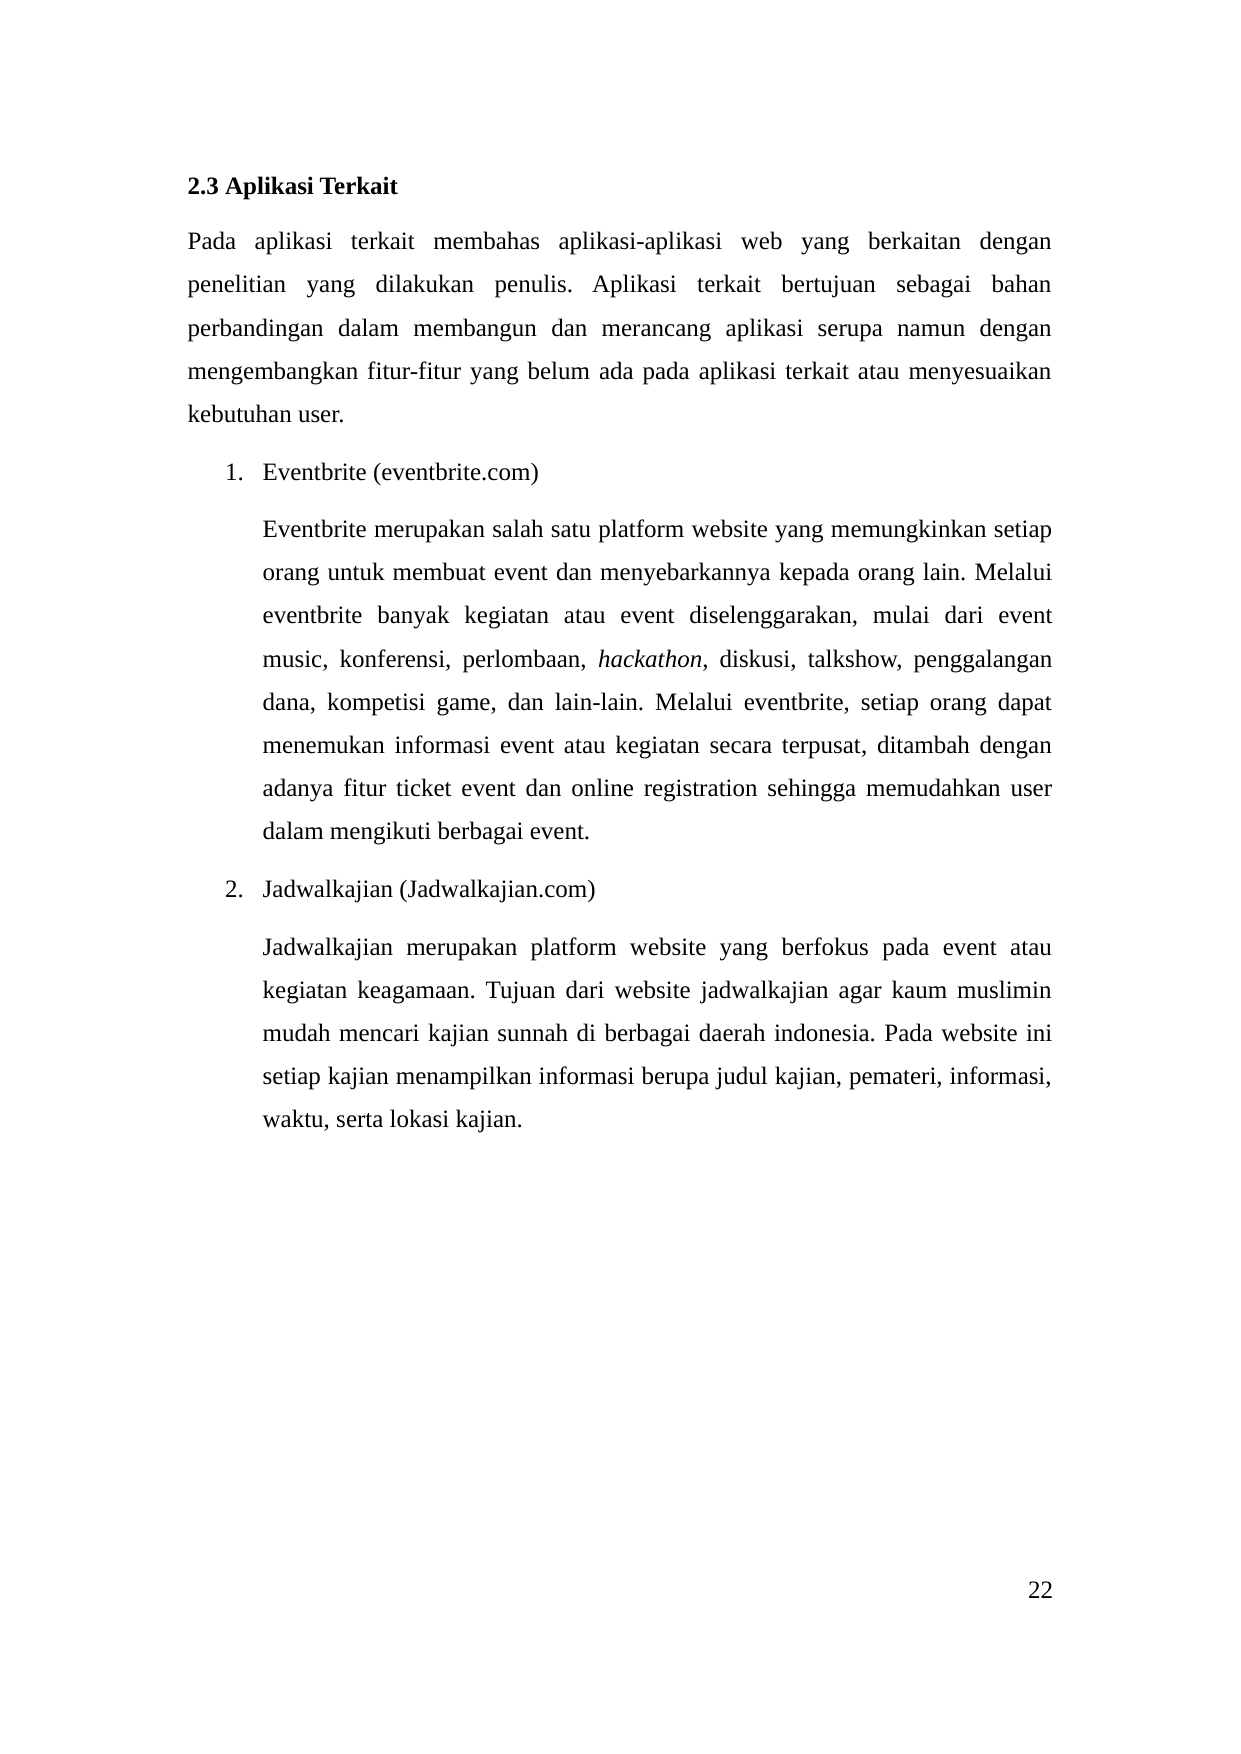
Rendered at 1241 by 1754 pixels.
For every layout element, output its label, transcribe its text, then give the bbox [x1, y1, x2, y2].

list Jadwalkajian (Jadwalkajian.com) [225, 874, 1053, 903]
subtitle Aplikasi Terkait [187, 171, 1053, 199]
list Eventbrite (eventbrite.com) [225, 457, 1053, 485]
text Pada aplikasi terkait membahas aplikasi-aplikasi web yang berkaitan dengan penelitian yang dilakukan penulis. Aplikasi terkait bertujuan sebagai bahan perbandingan dalam membangun dan merancang aplikasi serupa namun dengan mengembangkan fitur-fitur yang belum ada pada aplikasi terkait atau menyesuaikan kebutuhan user. [187, 226, 1053, 428]
list Jadwalkajian merupakan platform website yang berfokus pada event atau kegiatan keagamaan. Tujuan dari website jadwalkajian agar kaum muslimin mudah mencari kajian sunnah di berbagai daerah indonesia. Pada website ini setiap kajian menampilkan informasi berupa judul kajian, pemateri, informasi, waktu, serta lokasi kajian. [225, 932, 1053, 1133]
list Eventbrite merupakan salah satu platform website yang memungkinkan setiap orang untuk membuat event dan menyebarkannya kepada orang lain. Melalui eventbrite banyak kegiatan atau event diselenggarakan, mulai dari event music, konferensi, perlombaan, hackathon, diskusi, talkshow, penggalangan dana, kompetisi game, dan lain-lain. Melalui eventbrite, setiap orang dapat menemukan informasi event atau kegiatan secara terpusat, ditambah dengan adanya fitur ticket event dan online registration sehingga memudahkan user dalam mengikuti berbagai event. [225, 514, 1053, 845]
